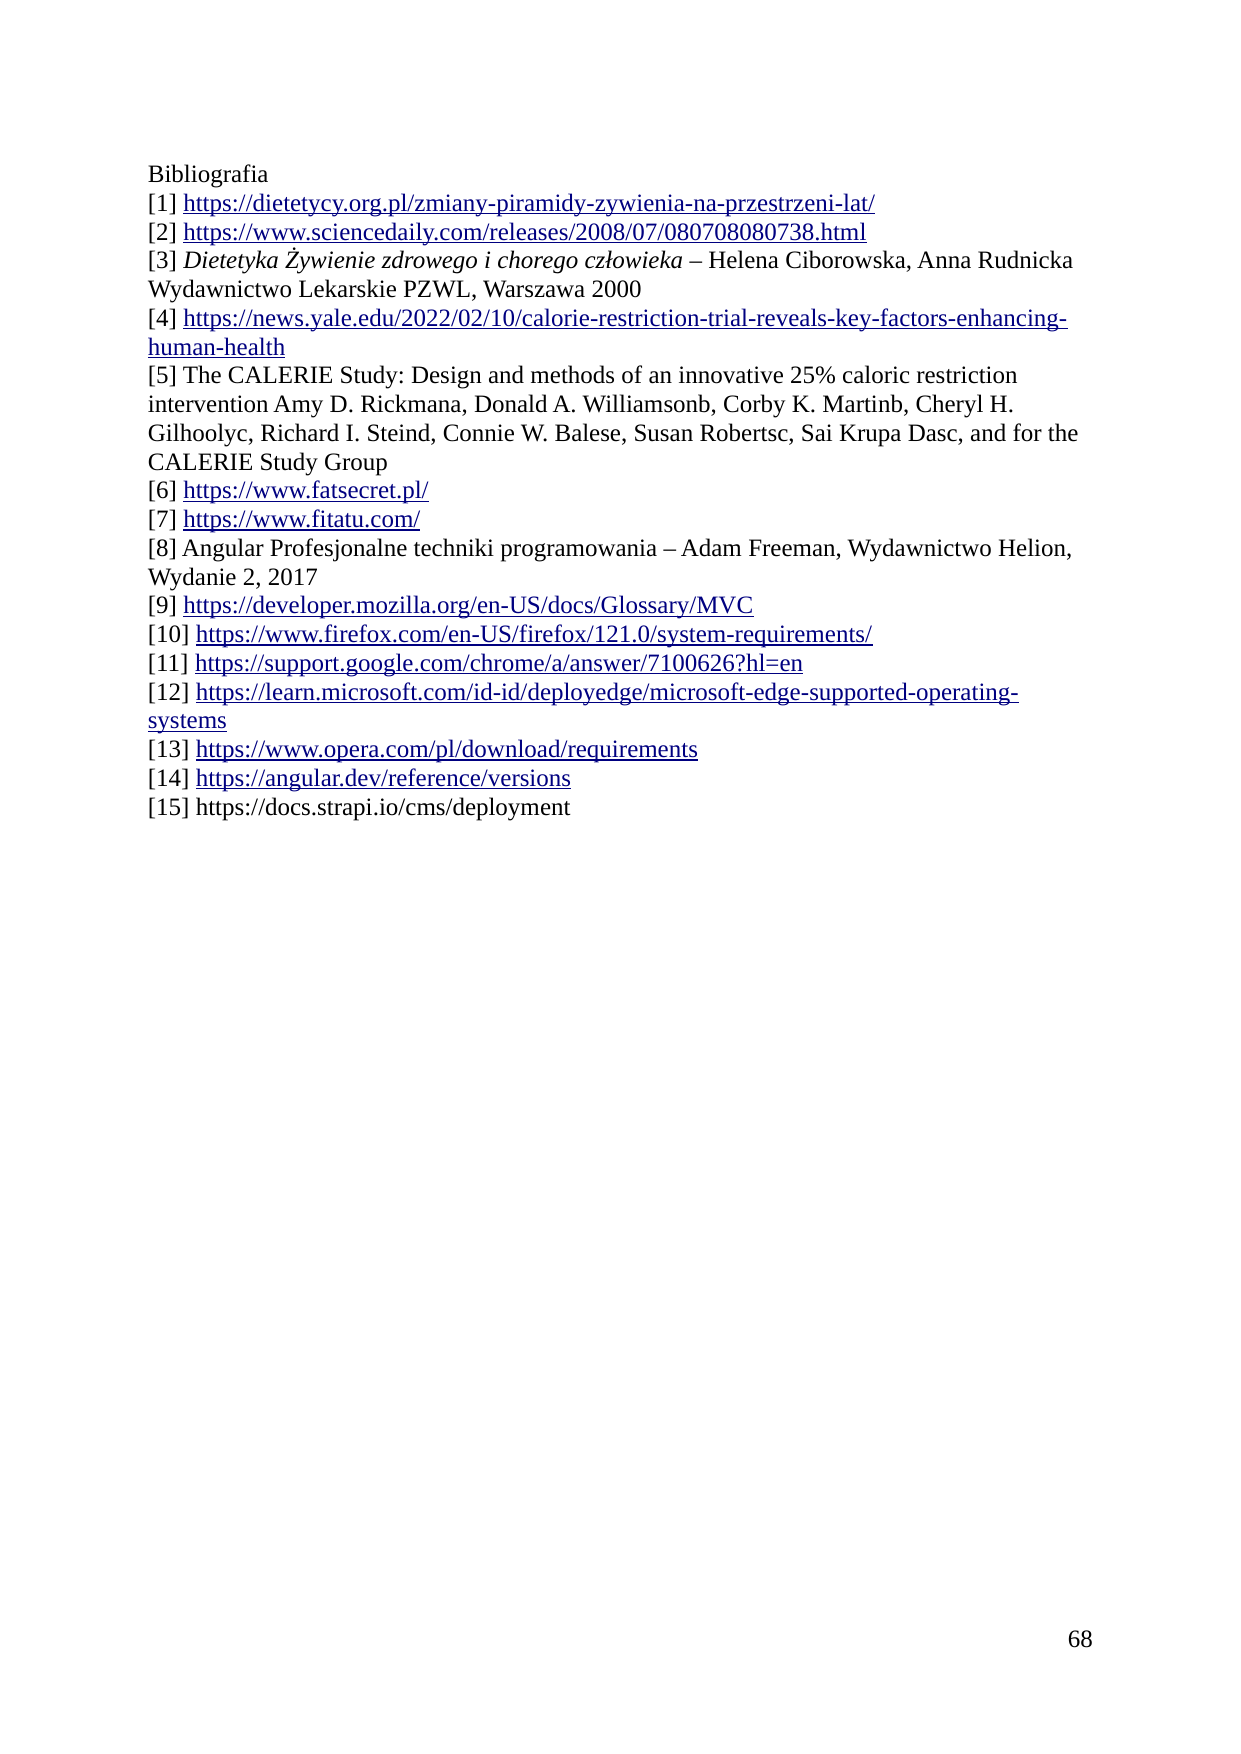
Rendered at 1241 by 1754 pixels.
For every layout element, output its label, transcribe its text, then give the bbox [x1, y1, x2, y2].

text [9] https://developer.mozilla.org/en-US/docs/Glossary/MVC [148, 591, 1092, 619]
text Bibliografia [148, 159, 1092, 188]
text [5] The CALERIE Study: Design and methods of an innovative 25% caloric restriction intervention Amy D. Rickmana, Donald A. Williamsonb, Corby K. Martinb, Cheryl H. Gilhoolyc, Richard I. Steind, Connie W. Balese, Susan Robertsc, Sai Krupa Dasc, and for the CALERIE Study Group [148, 361, 1092, 476]
text [2] https://www.sciencedaily.com/releases/2008/07/080708080738.html [148, 217, 1092, 246]
text [8] Angular Profesjonalne techniki programowania – Adam Freeman, Wydawnictwo Helion, Wydanie 2, 2017 [148, 533, 1092, 591]
text [4] https://news.yale.edu/2022/02/10/calorie-restriction-trial-reveals-key-factors-enhancing-human-health [148, 303, 1092, 361]
text [13] https://www.opera.com/pl/download/requirements [148, 734, 1092, 763]
text [3] Dietetyka Żywienie zdrowego i chorego człowieka – Helena Ciborowska, Anna Rudnicka Wydawnictwo Lekarskie PZWL, Warszawa 2000 [148, 246, 1092, 303]
text [1] https://dietetycy.org.pl/zmiany-piramidy-zywienia-na-przestrzeni-lat/ [148, 188, 1092, 217]
text [14] https://angular.dev/reference/versions [148, 763, 1092, 792]
text [11] https://support.google.com/chrome/a/answer/7100626?hl=en [148, 648, 1092, 677]
text [12] https://learn.microsoft.com/id-id/deployedge/microsoft-edge-supported-operating-systems [148, 677, 1092, 734]
text [10] https://www.firefox.com/en-US/firefox/121.0/system-requirements/ [148, 619, 1092, 648]
text [6] https://www.fatsecret.pl/ [148, 476, 1092, 504]
text [7] https://www.fitatu.com/ [148, 504, 1092, 533]
text [15] https://docs.strapi.io/cms/deployment [148, 792, 1092, 821]
